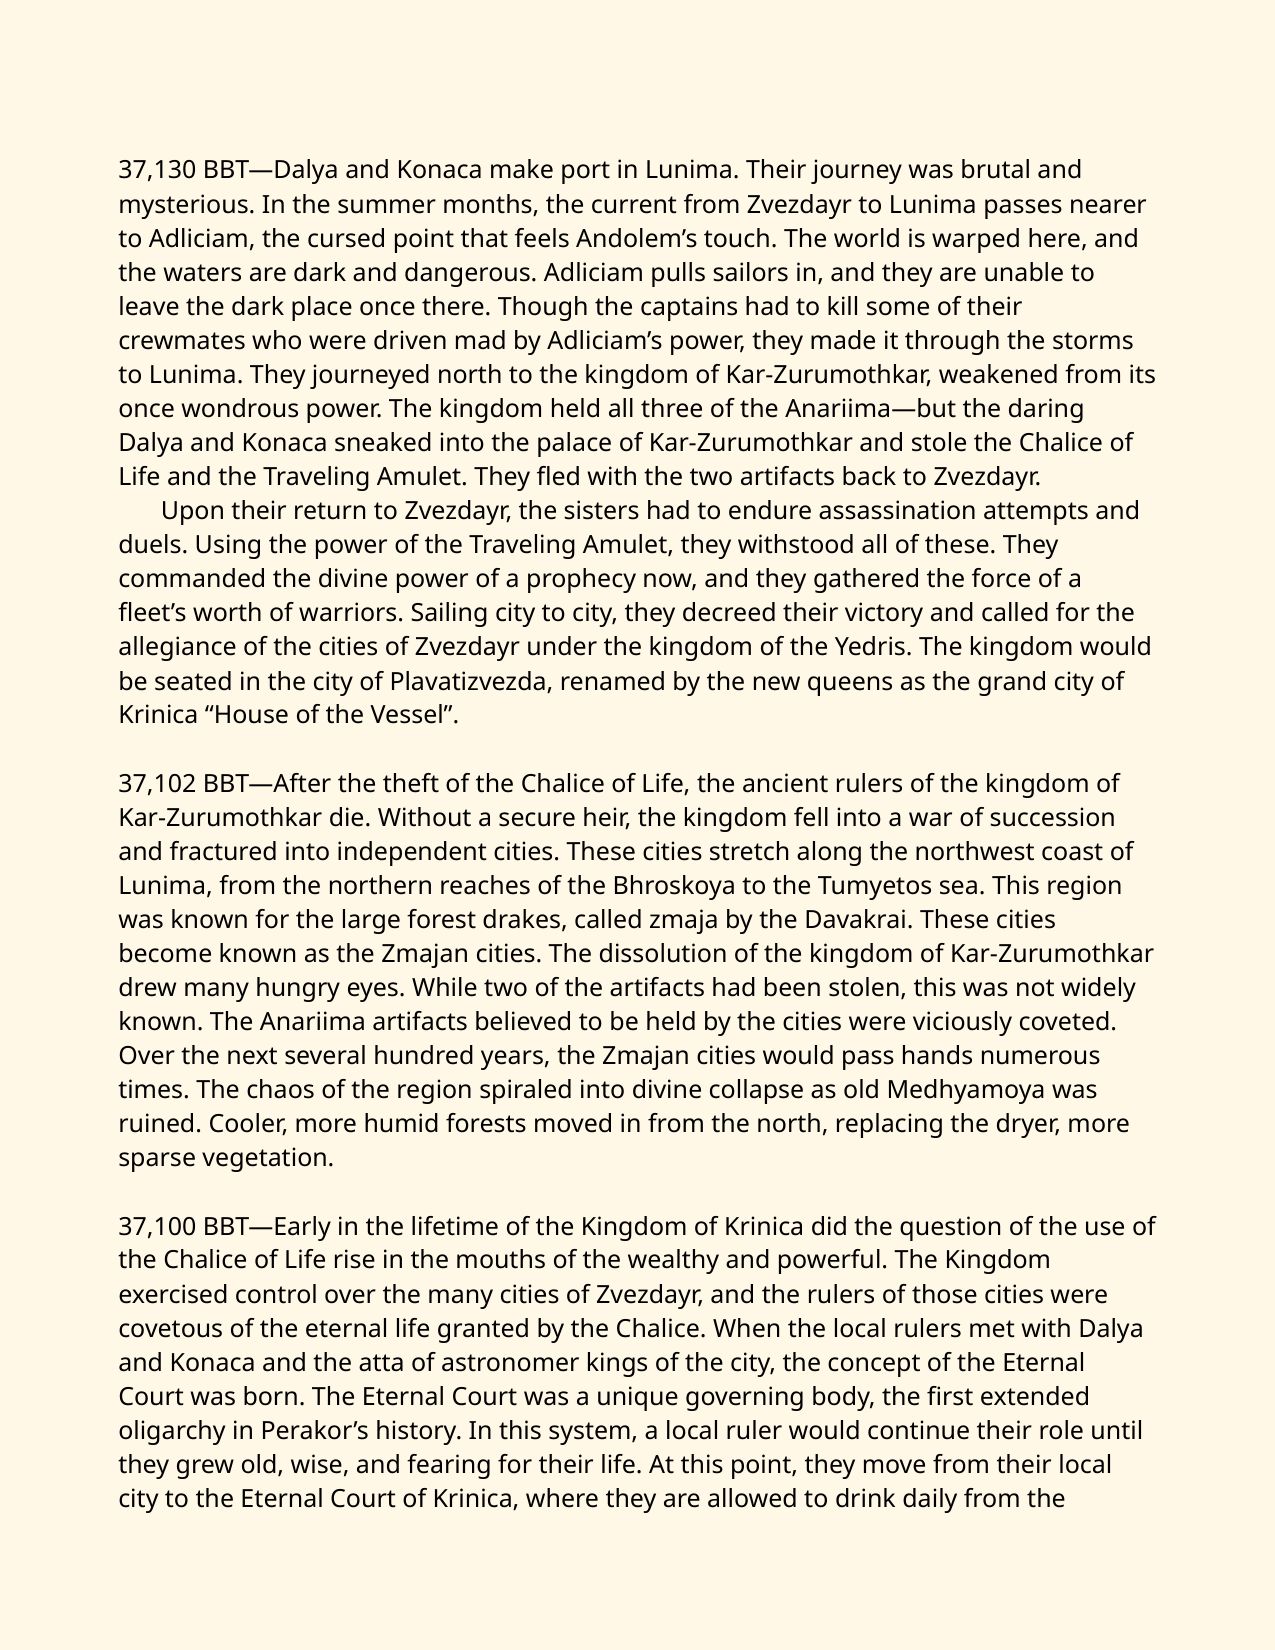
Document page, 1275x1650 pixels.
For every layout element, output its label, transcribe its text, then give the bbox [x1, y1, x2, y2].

text 37,102 BBT—After the theft of the Chalice of Life, the ancient rulers of the kingdom of Kar-Zurumothkar die. Without a secure heir, the kingdom fell into a war of succession and fractured into independent cities. These cities stretch along the northwest coast of Lunima, from the northern reaches of the Bhroskoya to the Tumyetos sea. This region was known for the large forest drakes, called zmaja by the Davakrai. These cities become known as the Zmajan cities. The dissolution of the kingdom of Kar-Zurumothkar drew many hungry eyes. While two of the artifacts had been stolen, this was not widely known. The Anariima artifacts believed to be held by the cities were viciously coveted. Over the next several hundred years, the Zmajan cities would pass hands numerous times. The chaos of the region spiraled into divine collapse as old Medhyamoya was ruined. Cooler, more humid forests moved in from the north, replacing the dryer, more sparse vegetation. [118, 765, 1157, 1174]
text Upon their return to Zvezdayr, the sisters had to endure assassination attempts and duels. Using the power of the Traveling Amulet, they withstood all of these. They commanded the divine power of a prophecy now, and they gathered the force of a fleet’s worth of warriors. Sailing city to city, they decreed their victory and called for the allegiance of the cities of Zvezdayr under the kingdom of the Yedris. The kingdom would be seated in the city of Plavatizvezda, renamed by the new queens as the grand city of Krinica “House of the Vessel”. [118, 493, 1157, 731]
text 37,130 BBT—Dalya and Konaca make port in Lunima. Their journey was brutal and mysterious. In the summer months, the current from Zvezdayr to Lunima passes nearer to Adliciam, the cursed point that feels Andolem’s touch. The world is warped here, and the waters are dark and dangerous. Adliciam pulls sailors in, and they are unable to leave the dark place once there. Though the captains had to kill some of their crewmates who were driven mad by Adliciam’s power, they made it through the storms to Lunima. They journeyed north to the kingdom of Kar-Zurumothkar, weakened from its once wondrous power. The kingdom held all three of the Anariima—but the daring Dalya and Konaca sneaked into the palace of Kar-Zurumothkar and stole the Chalice of Life and the Traveling Amulet. They fled with the two artifacts back to Zvezdayr. [118, 152, 1157, 493]
text 37,100 BBT—Early in the lifetime of the Kingdom of Krinica did the question of the use of the Chalice of Life rise in the mouths of the wealthy and powerful. The Kingdom exercised control over the many cities of Zvezdayr, and the rulers of those cities were covetous of the eternal life granted by the Chalice. When the local rulers met with Dalya and Konaca and the atta of astronomer kings of the city, the concept of the Eternal Court was born. The Eternal Court was a unique governing body, the first extended oligarchy in Perakor’s history. In this system, a local ruler would continue their role until they grew old, wise, and fearing for their life. At this point, they move from their local city to the Eternal Court of Krinica, where they are allowed to drink daily from the [118, 1208, 1157, 1515]
